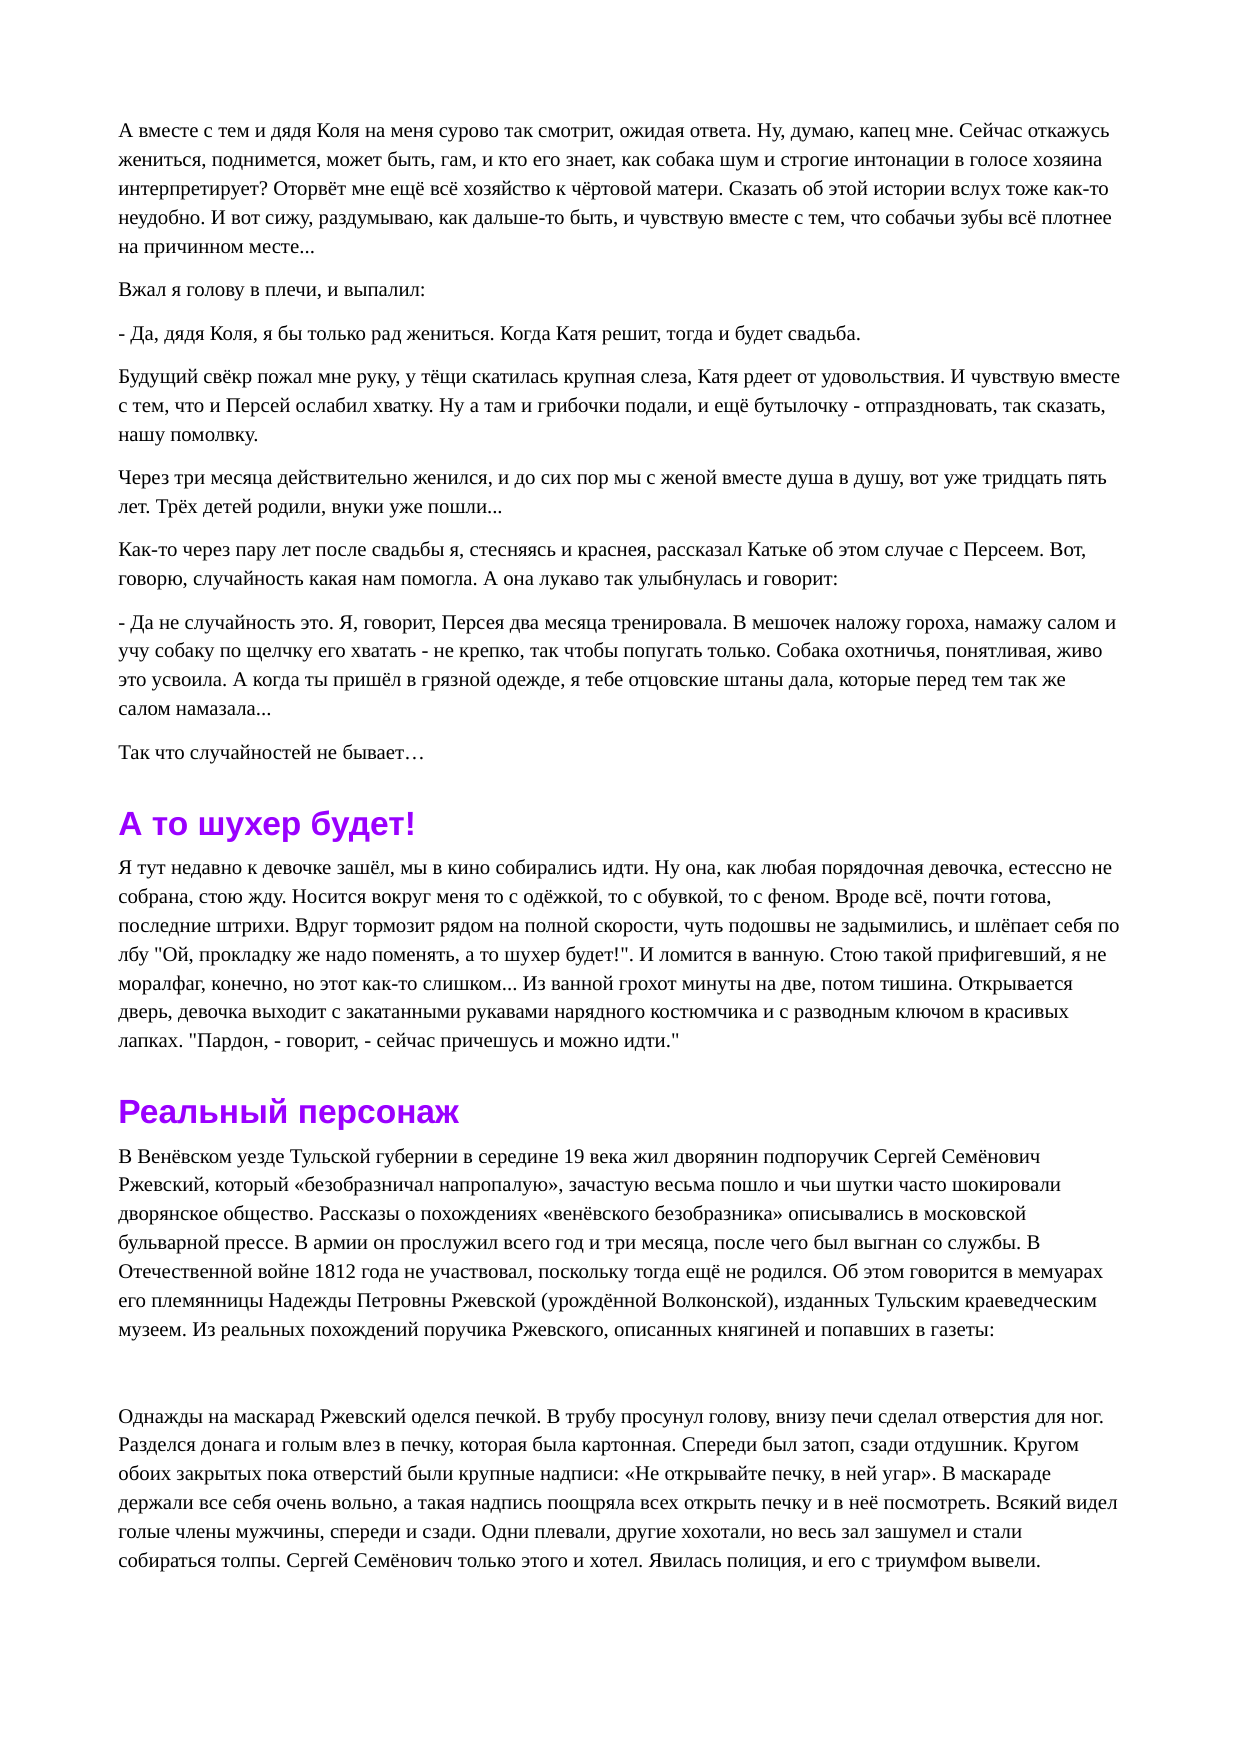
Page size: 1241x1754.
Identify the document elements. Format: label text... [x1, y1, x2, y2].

text Однажды на маскарад Ржевский оделся печкой. В трубу просунул голову, внизу печи сделал отверстия для ног. Разделся донага и голым влез в печку, которая была картонная. Спереди был затоп, сзади отдушник. Кругом обоих закрытых пока отверстий были крупные надписи: «Не открывайте печку, в ней угар». В маскараде держали все себя очень вольно, а такая надпись поощряла всех открыть печку и в неё посмотреть. Всякий видел голые члены мужчины, спереди и сзади. Одни плевали, другие хохотали, но весь зал зашумел и стали собираться толпы. Сергей Семёнович только этого и хотел. Явилась полиция, и его с триумфом вывели. [118, 1403, 1122, 1572]
text Будущий свёкр пожал мне руку, у тёщи скатилась крупная слеза, Катя рдеет от удовольствия. И чувствую вместе с тем, что и Персей ослабил хватку. Ну а там и грибочки подали, и ещё бутылочку - отпраздновать, так сказать, нашу помолвку. [118, 364, 1122, 446]
text - Да не случайность это. Я, говорит, Персея два месяца тренировала. В мешочек наложу гороха, намажу салом и учу собаку по щелчку его хватать - не крепко, так чтобы попугать только. Собака охотничья, понятливая, живо это усвоила. А когда ты пришёл в грязной одежде, я тебе отцовские штаны дала, которые перед тем так же салом намазала... [118, 609, 1122, 720]
text Вжал я голову в плечи, и выпалил: [118, 277, 1122, 301]
text В Венёвском уезде Тульской губернии в середине 19 века жил дворянин подпоручик Сергей Семёнович Ржевский, который «безобразничал напропалую», зачастую весьма пошло и чьи шутки часто шокировали дворянское общество. Рассказы о похождениях «венёвского безобразника» описывались в московской бульварной прессе. В армии он прослужил всего год и три месяца, после чего был выгнан со службы. В Отечественной войне 1812 года не участвовал, поскольку тогда ещё не родился. Об этом говорится в мемуарах его племянницы Надежды Петровны Ржевской (урождённой Волконской), изданных Тульским краеведческим музеем. Из реальных похождений поручика Ржевского, описанных княгиней и попавших в газеты: [118, 1143, 1122, 1341]
text Как-то через пару лет после свадьбы я, стесняясь и краснея, рассказал Катьке об этом случае с Персеем. Вот, говорю, случайность какая нам помогла. А она лукаво так улыбнулась и говорит: [118, 537, 1122, 590]
text А вместе с тем и дядя Коля на меня сурово так смотрит, ожидая ответа. Ну, думаю, капец мне. Сейчас откажусь жениться, поднимется, может быть, гам, и кто его знает, как собака шум и строгие интонации в голосе хозяина интерпретирует? Оторвёт мне ещё всё хозяйство к чёртовой матери. Сказать об этой истории вслух тоже как-то неудобно. И вот сижу, раздумываю, как дальше-то быть, и чувствую вместе с тем, что собачьи зубы всё плотнее на причинном месте... [118, 118, 1122, 258]
subtitle Реальный персонаж [118, 1092, 1122, 1131]
text - Да, дядя Коля, я бы только рад жениться. Когда Катя решит, тогда и будет свадьба. [118, 320, 1122, 344]
text Я тут недавно к девочке зашёл, мы в кино собирались идти. Ну она, как любая порядочная девочка, естессно не собрана, стою жду. Носится вокруг меня то с одёжкой, то с обувкой, то с феном. Вроде всё, почти готова, последние штрихи. Вдруг тормозит рядом на полной скорости, чуть подошвы не задымились, и шлёпает себя по лбу "Ой, прокладку же надо поменять, а то шухер будет!". И ломится в ванную. Стою такой прифигевший, я не моралфаг, конечно, но этот как-то слишком... Из ванной грохот минуты на две, потом тишина. Открывается дверь, девочка выходит с закатанными рукавами нарядного костюмчика и с разводным ключом в красивых лапках. "Пардон, - говорит, - сейчас причешусь и можно идти." [118, 855, 1122, 1052]
text Через три месяца действительно женился, и до сих пор мы с женой вместе душа в душу, вот уже тридцать пять лет. Трёх детей родили, внуки уже пошли... [118, 465, 1122, 518]
text Так что случайностей не бывает… [118, 739, 1122, 764]
subtitle А то шухер будет! [118, 804, 1122, 842]
